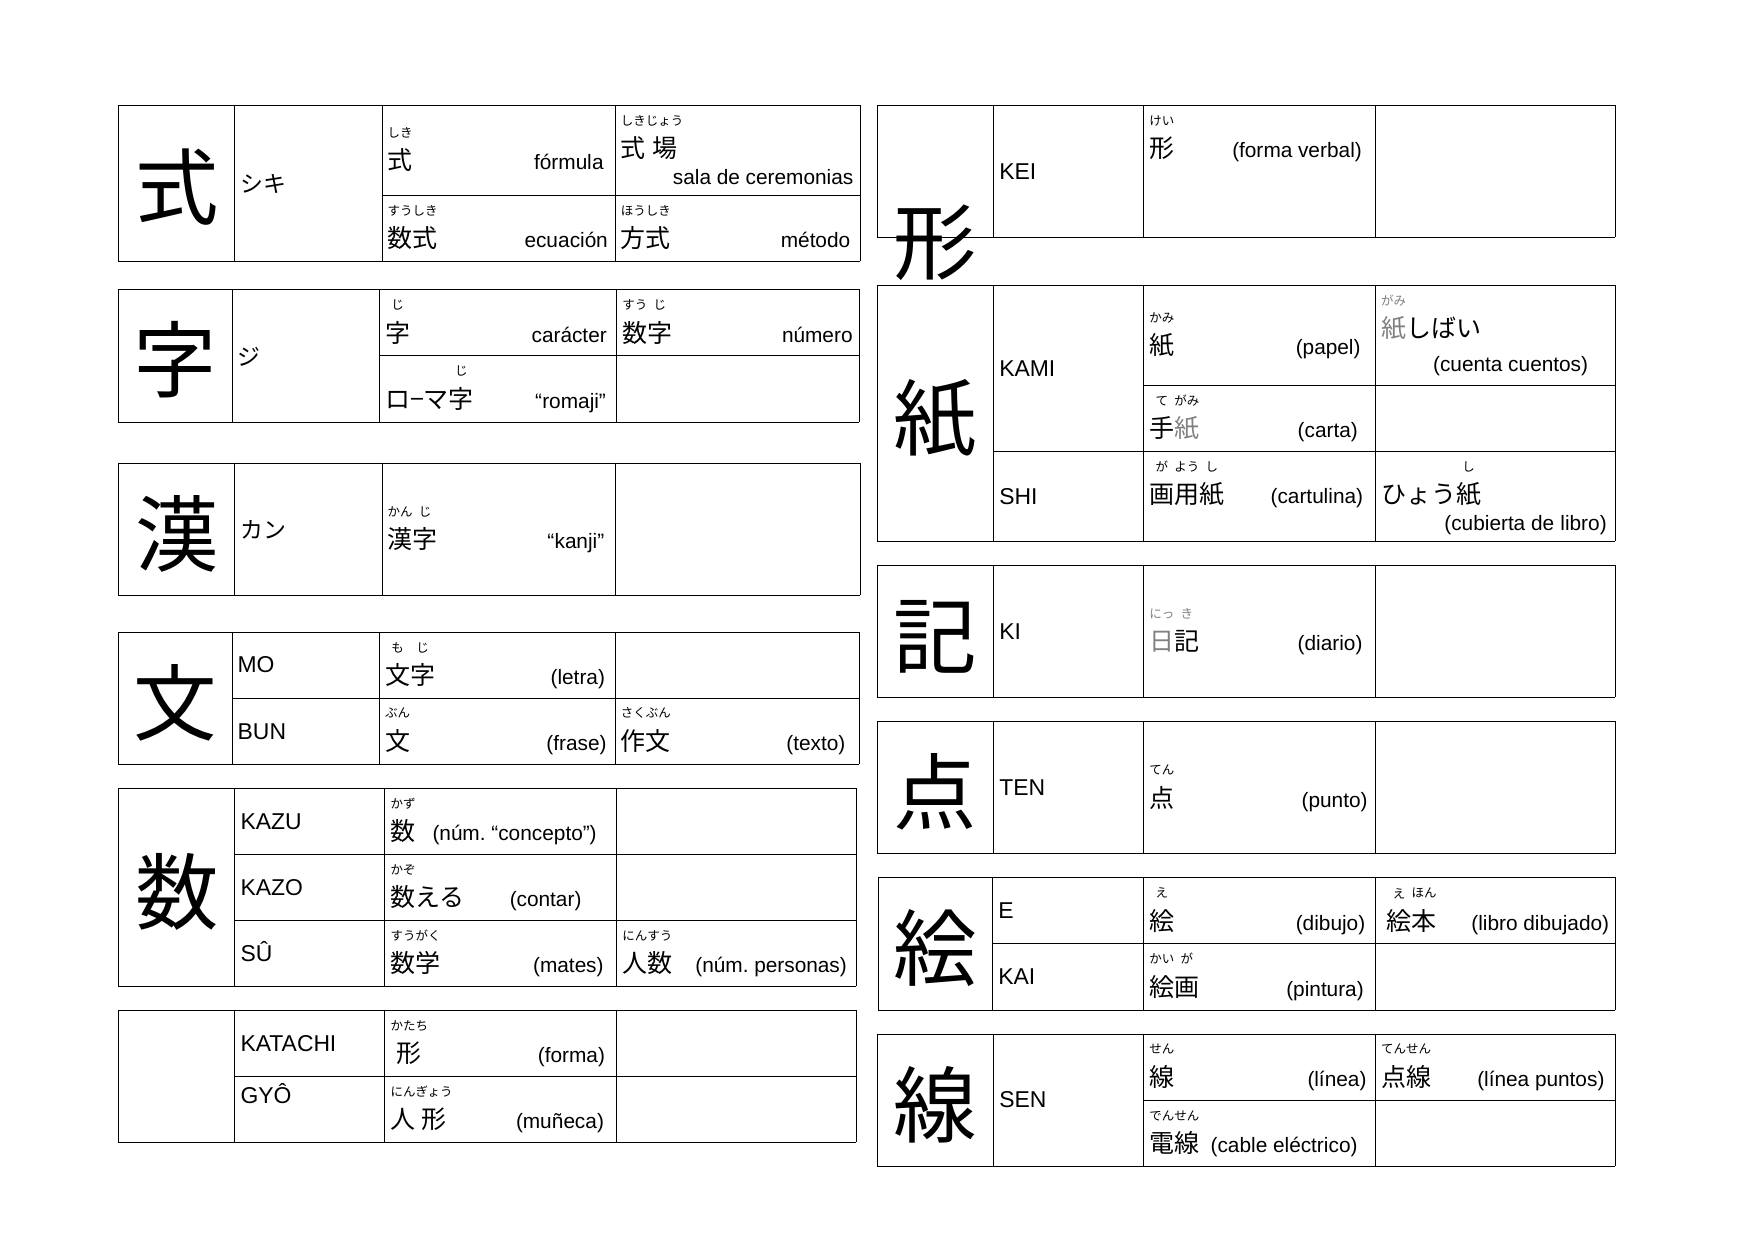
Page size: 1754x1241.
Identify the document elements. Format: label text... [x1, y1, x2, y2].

table_header [1376, 566, 1615, 697]
table_header [617, 789, 856, 854]
table_header 形 [878, 106, 993, 237]
table_header カン [235, 464, 382, 595]
table_cell KAI [993, 944, 1143, 1009]
table_header 線 [878, 1035, 993, 1166]
table_header 漢かん字じ “kanji” [383, 464, 615, 595]
table_header 紙がみしばい (cuenta cuentos) [1376, 286, 1615, 385]
table_cell ひょう紙し (cubierta de libro) [1376, 452, 1615, 541]
table_header 数すう字じ número [617, 290, 859, 355]
table_header 字 [119, 290, 232, 422]
table_header 形 [119, 1011, 234, 1142]
table_header 数 [119, 789, 234, 986]
table_header 紙かみ (papel) [1144, 286, 1375, 385]
table_header 点てん (punto) [1144, 722, 1375, 853]
table_cell [1376, 106, 1615, 237]
table_cell 絵かい画が (pintura) [1144, 944, 1375, 1009]
table_header 数かず (núm. “concepto”) [385, 789, 616, 854]
table_header 文 [119, 633, 232, 764]
table_header [616, 633, 859, 698]
table_cell [617, 1077, 856, 1142]
table_header MO [233, 633, 379, 698]
table_header 文も字じ (letra) [380, 633, 615, 698]
table_cell SHI [994, 452, 1143, 541]
table_header 絵え (dibujo) [1144, 878, 1375, 943]
table_cell 人にん形ぎょう (muñeca) [385, 1077, 616, 1142]
table_header 式しき fórmula [383, 106, 615, 194]
table_cell 作さく文ぶん (texto) [616, 699, 859, 764]
table_cell KEI [994, 106, 1143, 237]
table_header 線せん (línea) [1144, 1035, 1375, 1099]
table_header 絵え本ほん (libro dibujado) [1376, 878, 1615, 943]
table_header 式 [119, 106, 234, 261]
table_cell SÛ [235, 921, 384, 986]
table_header 紙 [878, 286, 993, 541]
table_header 形 [913, 214, 927, 236]
table_header 字じ carácter [380, 290, 616, 355]
table_header 点てん線せん (línea puntos) [1376, 1035, 1615, 1099]
table_header 絵 [879, 878, 992, 1009]
table_cell [617, 356, 859, 422]
table_cell KAZO [235, 855, 384, 920]
table_cell 人にん数すう (núm. personas) [617, 921, 856, 986]
table_header 式しき場じょう sala de ceremonias [616, 106, 860, 194]
table_header [1376, 722, 1615, 853]
table_header 日にっ記き (diario) [1144, 566, 1375, 697]
table_cell 数すう学がく (mates) [385, 921, 616, 986]
table_header 漢 [119, 464, 234, 595]
table_header KAZU [235, 789, 384, 854]
table_header [617, 1011, 856, 1076]
table_cell [1376, 944, 1615, 1009]
table_header 記 [878, 566, 993, 697]
table_header SEN [994, 1035, 1143, 1166]
table_cell 画が用よう紙し (cartulina) [1144, 452, 1375, 541]
table_header E [993, 878, 1143, 943]
table_cell 数かぞえる (contar) [385, 855, 616, 920]
table_header TEN [994, 722, 1143, 853]
table_header ジ [233, 290, 379, 422]
table_cell GYÔ [235, 1077, 384, 1142]
table_header [616, 464, 860, 595]
table_header KAMI [994, 286, 1143, 451]
table_header KATACHI [235, 1011, 384, 1076]
table_cell 数すう式しき ecuación [383, 196, 615, 261]
table_cell [1376, 1101, 1615, 1166]
table_cell 電でん線せん (cable eléctrico) [1144, 1101, 1375, 1166]
table_cell [1376, 386, 1615, 451]
table_header KI [994, 566, 1143, 697]
table_cell 形けい (forma verbal) [1144, 106, 1375, 237]
table_cell BUN [233, 699, 379, 764]
table_cell ロ−マ字じ “romaji” [380, 356, 616, 422]
table_header 点 [878, 722, 993, 853]
table_cell 方ほう式しき método [616, 196, 860, 261]
table_header シキ [235, 106, 382, 261]
table_header 形かたち (forma) [385, 1011, 616, 1076]
table_cell 文ぶん (frase) [380, 699, 615, 764]
table_cell 手て紙がみ (carta) [1144, 386, 1375, 451]
table_cell [617, 855, 856, 920]
